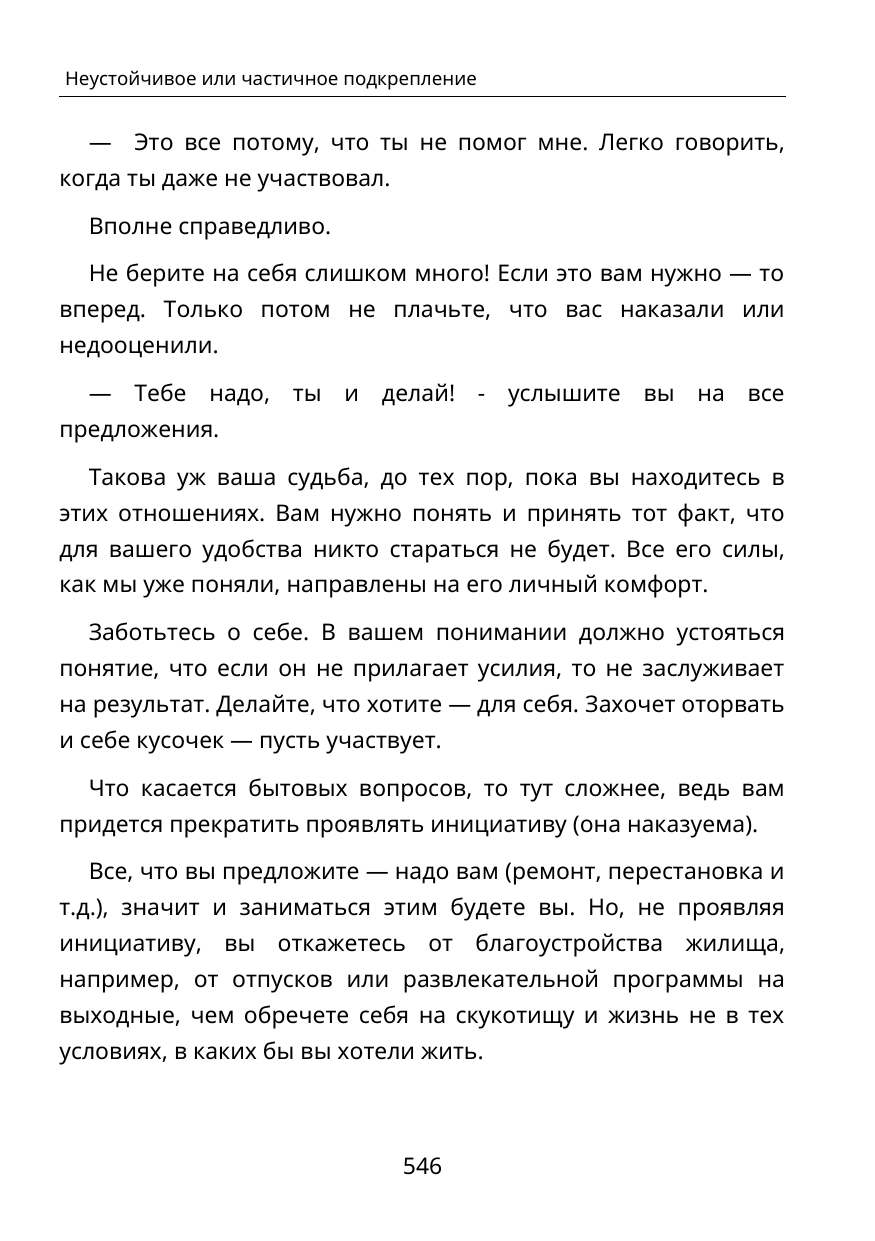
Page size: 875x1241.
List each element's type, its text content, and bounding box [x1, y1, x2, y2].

text Не берите на себя слишком много! Если это вам нужно — то вперед. Только потом не плачьте, что вас наказали или недооценили. [59, 257, 786, 361]
list Это все потому, что ты не помог мне. Легко говорить, когда ты даже не участвовал. [59, 126, 786, 193]
text Заботьтесь о себе. В вашем понимании должно устояться понятие, что если он не прилагает усилия, то не заслуживает на результат. Делайте, что хотите — для себя. Захочет оторвать и себе кусочек — пусть участвует. [59, 616, 786, 755]
text Такова уж ваша судьба, до тех пор, пока вы находитесь в этих отношениях. Вам нужно понять и принять тот факт, что для вашего удобства никто стараться не будет. Все его силы, как мы уже поняли, направлены на его личный комфорт. [59, 461, 786, 600]
text Вполне справедливо. [59, 210, 786, 241]
text Что касается бытовых вопросов, то тут сложнее, ведь вам придется прекратить проявлять инициативу (она наказуема). [59, 772, 786, 839]
list Тебе надо, ты и делай! - услышите вы на все предложения. [59, 377, 786, 444]
text Все, что вы предложите — надо вам (ремонт, перестановка и т.д.), значит и заниматься этим будете вы. Но, не проявляя инициативу, вы откажетесь от благоустройства жилища, например, от отпусков или развлекательной программы на выходные, чем обречете себя на скукотищу и жизнь не в тех условиях, в каких бы вы хотели жить. [59, 855, 786, 1066]
